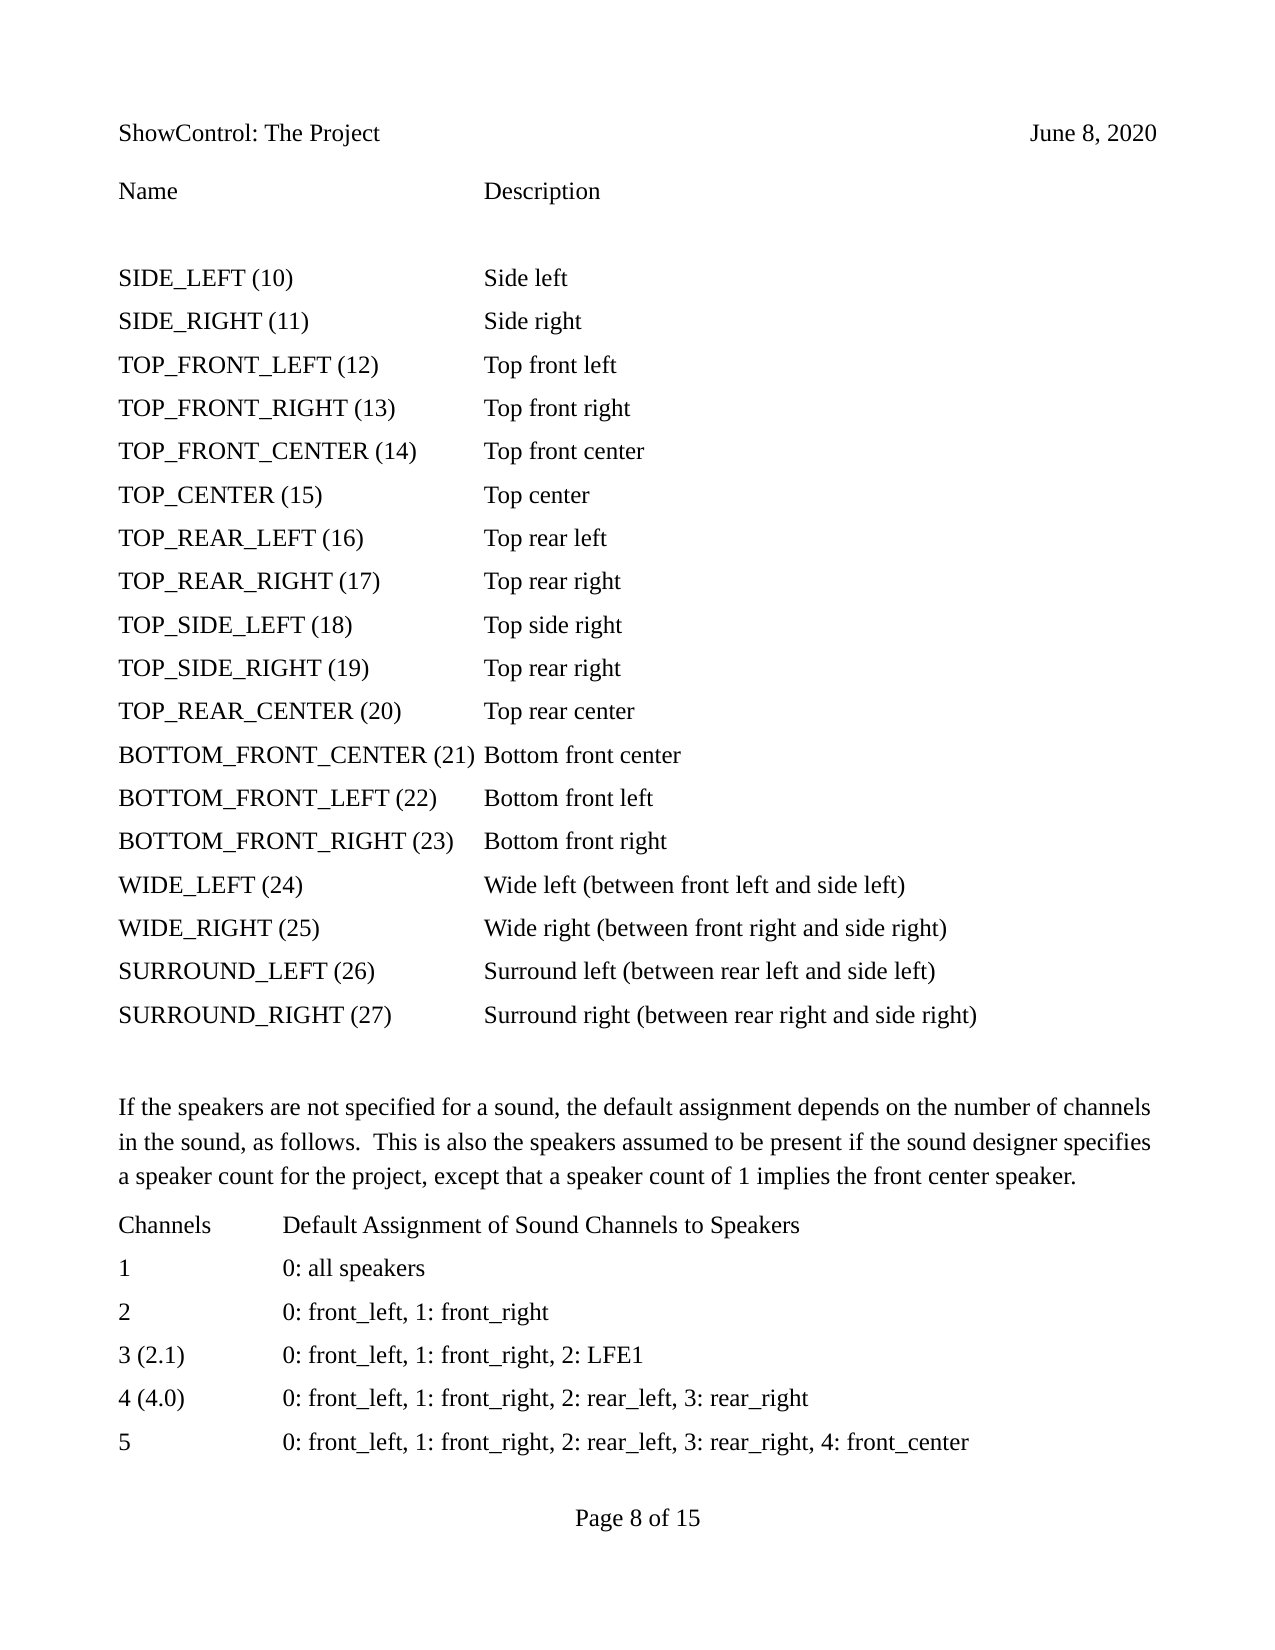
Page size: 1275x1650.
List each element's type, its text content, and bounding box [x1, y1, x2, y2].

table_cell Top rear left [484, 523, 1157, 566]
table_cell BOTTOM_FRONT_CENTER (21) [118, 740, 484, 783]
table_cell TOP_FRONT_LEFT (12) [118, 350, 484, 393]
table_cell [118, 220, 484, 263]
table_cell TOP_REAR_CENTER (20) [118, 696, 484, 740]
table_cell Top rear right [484, 566, 1157, 610]
table_cell WIDE_LEFT (24) [118, 870, 484, 913]
table_cell Top center [484, 480, 1157, 523]
table_cell 0: front_left, 1: front_right, 2: rear_left, 3: rear_right, 4: front_center [282, 1427, 1157, 1470]
table_cell Bottom front left [484, 783, 1157, 826]
table_header Name [118, 176, 484, 220]
text If the speakers are not specified for a sound, the default assignment depends on the number of channels in the sound, as follows. This is also the speakers assumed to be present if the sound designer specifies a speaker count for the project, except that a speaker count of 1 implies the front center speaker. [118, 1092, 1157, 1190]
table_cell Bottom front right [484, 826, 1157, 870]
table_cell 0: front_left, 1: front_right, 2: LFE1 [282, 1340, 1157, 1383]
table_cell SURROUND_RIGHT (27) [118, 1000, 484, 1043]
table_header Description [484, 176, 1157, 220]
table_cell TOP_SIDE_RIGHT (19) [118, 653, 484, 696]
table_cell 4 (4.0) [118, 1384, 282, 1427]
table_cell Wide right (between front right and side right) [484, 913, 1157, 956]
table_cell Surround left (between rear left and side left) [484, 956, 1157, 1000]
table_cell 2 [118, 1297, 282, 1340]
table_header Channels [118, 1210, 282, 1253]
table_cell Side left [484, 263, 1157, 306]
table_cell Top rear right [484, 653, 1157, 696]
table_cell TOP_REAR_LEFT (16) [118, 523, 484, 566]
table_cell TOP_FRONT_CENTER (14) [118, 436, 484, 480]
table_cell 1 [118, 1254, 282, 1297]
table_cell Surround right (between rear right and side right) [484, 1000, 1157, 1043]
table_cell BOTTOM_FRONT_RIGHT (23) [118, 826, 484, 870]
table_cell SIDE_RIGHT (11) [118, 306, 484, 350]
table_cell Top front right [484, 393, 1157, 436]
table_cell Top front center [484, 436, 1157, 480]
table_cell Wide left (between front left and side left) [484, 870, 1157, 913]
table_cell SIDE_LEFT (10) [118, 263, 484, 306]
table_cell 3 (2.1) [118, 1340, 282, 1383]
table_cell TOP_SIDE_LEFT (18) [118, 610, 484, 653]
table_cell 0: all speakers [282, 1254, 1157, 1297]
table_cell TOP_CENTER (15) [118, 480, 484, 523]
table_cell Top side right [484, 610, 1157, 653]
table_cell 0: front_left, 1: front_right, 2: rear_left, 3: rear_right [282, 1384, 1157, 1427]
table_cell BOTTOM_FRONT_LEFT (22) [118, 783, 484, 826]
table_cell WIDE_RIGHT (25) [118, 913, 484, 956]
table_cell [484, 220, 1157, 263]
table_cell 5 [118, 1427, 282, 1470]
table_cell Top rear center [484, 696, 1157, 740]
table_cell Side right [484, 306, 1157, 350]
table_cell Top front left [484, 350, 1157, 393]
table_cell 0: front_left, 1: front_right [282, 1297, 1157, 1340]
table_cell Bottom front center [484, 740, 1157, 783]
table_cell TOP_FRONT_RIGHT (13) [118, 393, 484, 436]
table_cell SURROUND_LEFT (26) [118, 956, 484, 1000]
table_cell TOP_REAR_RIGHT (17) [118, 566, 484, 610]
table_header Default Assignment of Sound Channels to Speakers [282, 1210, 1157, 1253]
